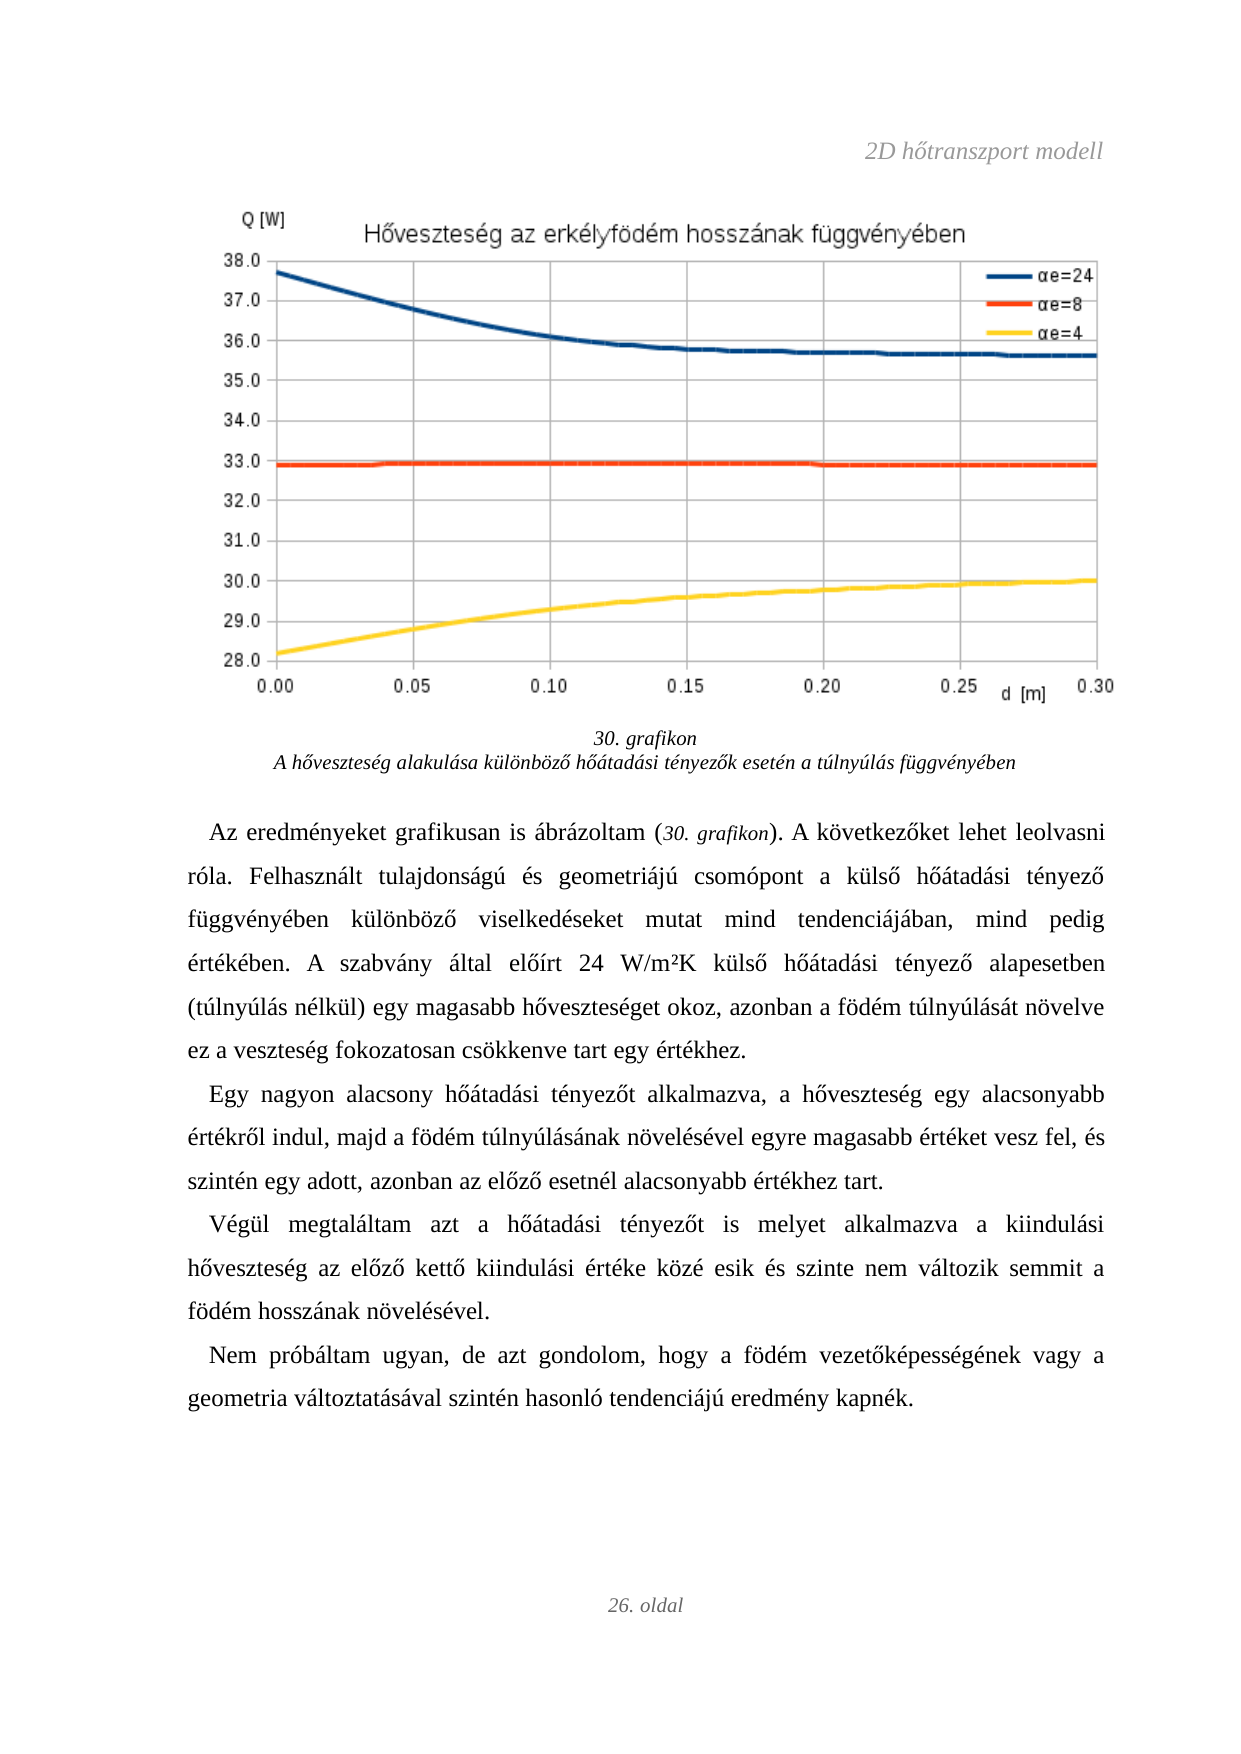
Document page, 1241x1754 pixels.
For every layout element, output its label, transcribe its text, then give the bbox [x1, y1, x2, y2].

text Végül megtaláltam azt a hőátadási tényezőt is melyet alkalmazva a kiindulási hőveszteség az előző kettő kiindulási értéke közé esik és szinte nem változik semmit a födém hosszának növelésével. [187, 1209, 1106, 1325]
picture [208, 194, 1127, 711]
text Az eredményeket grafikusan is ábrázoltam (30. grafikon). A következőket lehet leolvasni róla. Felhasznált tulajdonságú és geometriájú csomópont a külső hőátadási tényező függvényében különböző viselkedéseket mutat mind tendenciájában, mind pedig értékében. A szabvány által előírt 24 W/m²K külső hőátadási tényező alapesetben (túlnyúlás nélkül) egy magasabb hőveszteséget okoz, azonban a födém túlnyúlását növelve ez a veszteség fokozatosan csökkenve tart egy értékhez. [187, 817, 1106, 1064]
text 30. grafikon [187, 726, 1106, 749]
text Egy nagyon alacsony hőátadási tényezőt alkalmazva, a hőveszteség egy alacsonyabb értékről indul, majd a födém túlnyúlásának növelésével egyre magasabb értéket vesz fel, és szintén egy adott, azonban az előző esetnél alacsonyabb értékhez tart. [187, 1078, 1106, 1194]
text A hőveszteség alakulása különböző hőátadási tényezők esetén a túlnyúlás függvényében [187, 749, 1106, 774]
text Nem próbáltam ugyan, de azt gondolom, hogy a födém vezetőképességének vagy a geometria változtatásával szintén hasonló tendenciájú eredmény kapnék. [187, 1340, 1106, 1412]
